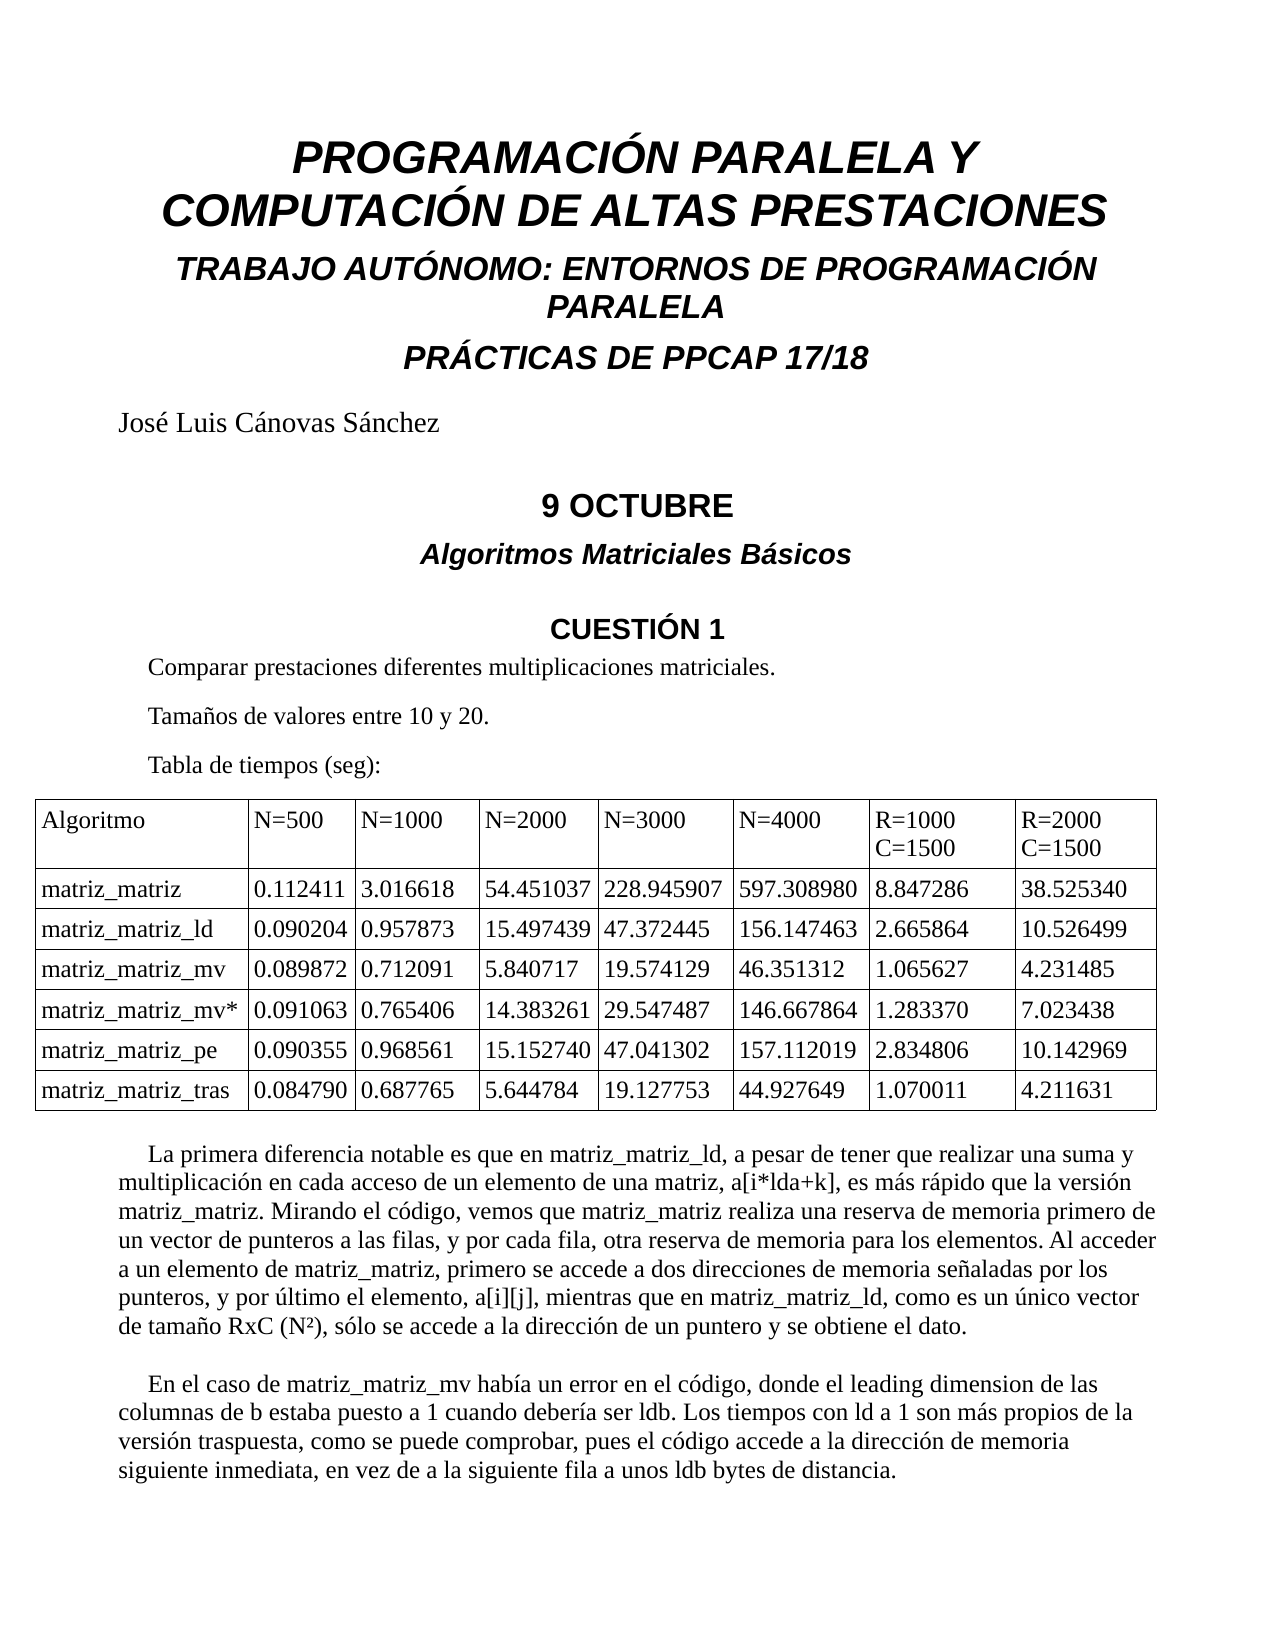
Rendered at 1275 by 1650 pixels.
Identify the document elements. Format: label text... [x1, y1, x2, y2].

table_cell 4.211631 [1016, 1071, 1156, 1110]
table_cell 0.091063 [249, 990, 355, 1029]
table_cell 2.665864 [870, 909, 1015, 948]
table_header N=1000 [356, 800, 479, 868]
table_header R=1000 C=1500 [870, 800, 1015, 868]
table_cell 19.574129 [599, 950, 733, 989]
table_cell 0.957873 [356, 909, 479, 948]
table_cell 0.712091 [356, 950, 479, 989]
subtitle Algoritmos Matriciales Básicos [118, 537, 1157, 571]
table_header N=3000 [599, 800, 733, 868]
table_cell 228.945907 [599, 869, 733, 908]
subtitle TRABAJO AUTÓNOMO: ENTORNOS DE PROGRAMACIÓN PARALELA [118, 248, 1157, 325]
table_cell 5.840717 [480, 950, 598, 989]
table_cell matriz_matriz_mv* [36, 990, 248, 1029]
table_cell 0.084790 [249, 1071, 355, 1110]
text La primera diferencia notable es que en matriz_matriz_ld, a pesar de tener que realizar una suma y multiplicación en cada acceso de un elemento de una matriz, a[i*lda+k], es más rápido que la versión matriz_matriz. Mirando el código, vemos que matriz_matriz realiza una reserva de memoria primero de un vector de punteros a las filas, y por cada fila, otra reserva de memoria para los elementos. Al acceder a un elemento de matriz_matriz, primero se accede a dos direcciones de memoria señaladas por los punteros, y por último el elemento, a[i][j], mientras que en matriz_matriz_ld, como es un único vector de tamaño RxC (N²), sólo se accede a la dirección de un puntero y se obtiene el dato. [118, 1139, 1157, 1340]
table_cell 156.147463 [734, 909, 869, 948]
table_header Algoritmo [36, 800, 248, 868]
table_cell 157.112019 [734, 1030, 869, 1069]
table_cell 5.644784 [480, 1071, 598, 1110]
table_cell 0.687765 [356, 1071, 479, 1110]
table_cell 15.497439 [480, 909, 598, 948]
table_cell 0.090204 [249, 909, 355, 948]
table_cell 29.547487 [599, 990, 733, 1029]
table_cell 44.927649 [734, 1071, 869, 1110]
text José Luis Cánovas Sánchez [118, 405, 1157, 439]
table_cell matriz_matriz_tras [36, 1071, 248, 1110]
table_header R=2000 C=1500 [1016, 800, 1156, 868]
table_header N=2000 [480, 800, 598, 868]
table_cell 14.383261 [480, 990, 598, 1029]
table_header N=500 [249, 800, 355, 868]
subtitle PRÁCTICAS DE PPCAP 17/18 [118, 338, 1157, 376]
table_cell matriz_matriz_pe [36, 1030, 248, 1069]
table_cell 38.525340 [1016, 869, 1156, 908]
table_cell 146.667864 [734, 990, 869, 1029]
table_cell 19.127753 [599, 1071, 733, 1110]
text Comparar prestaciones diferentes multiplicaciones matriciales. [118, 652, 1157, 680]
table_cell 10.526499 [1016, 909, 1156, 948]
table_cell matriz_matriz_mv [36, 950, 248, 989]
table_cell 8.847286 [870, 869, 1015, 908]
table_cell 1.070011 [870, 1071, 1015, 1110]
table_cell 15.152740 [480, 1030, 598, 1069]
text En el caso de matriz_matriz_mv había un error en el código, donde el leading dimension de las columnas de b estaba puesto a 1 cuando debería ser ldb. Los tiempos con ld a 1 son más propios de la versión traspuesta, como se puede comprobar, pues el código accede a la dirección de memoria siguiente inmediata, en vez de a la siguiente fila a unos ldb bytes de distancia. [118, 1369, 1157, 1484]
text Tamaños de valores entre 10 y 20. [118, 701, 1157, 729]
table_cell 1.283370 [870, 990, 1015, 1029]
table_cell 3.016618 [356, 869, 479, 908]
text Tabla de tiempos (seg): [118, 750, 1157, 778]
table_cell 597.308980 [734, 869, 869, 908]
table_cell 0.765406 [356, 990, 479, 1029]
table_cell 47.372445 [599, 909, 733, 948]
subtitle PROGRAMACIÓN PARALELA Y COMPUTACIÓN DE ALTAS PRESTACIONES [118, 131, 1157, 236]
table_cell 4.231485 [1016, 950, 1156, 989]
table_header N=4000 [734, 800, 869, 868]
table_cell 0.089872 [249, 950, 355, 989]
table_cell 7.023438 [1016, 990, 1156, 1029]
table_cell 46.351312 [734, 950, 869, 989]
table_cell 0.090355 [249, 1030, 355, 1069]
table_cell 2.834806 [870, 1030, 1015, 1069]
table_cell 54.451037 [480, 869, 598, 908]
subtitle CUESTIÓN 1 [118, 612, 1157, 645]
table_cell matriz_matriz_ld [36, 909, 248, 948]
table_cell 10.142969 [1016, 1030, 1156, 1069]
table_cell 47.041302 [599, 1030, 733, 1069]
subtitle 9 OCTUBRE [118, 486, 1157, 524]
table_cell 1.065627 [870, 950, 1015, 989]
table_cell 0.968561 [356, 1030, 479, 1069]
table_cell 0.112411 [249, 869, 355, 908]
table_cell matriz_matriz [36, 869, 248, 908]
